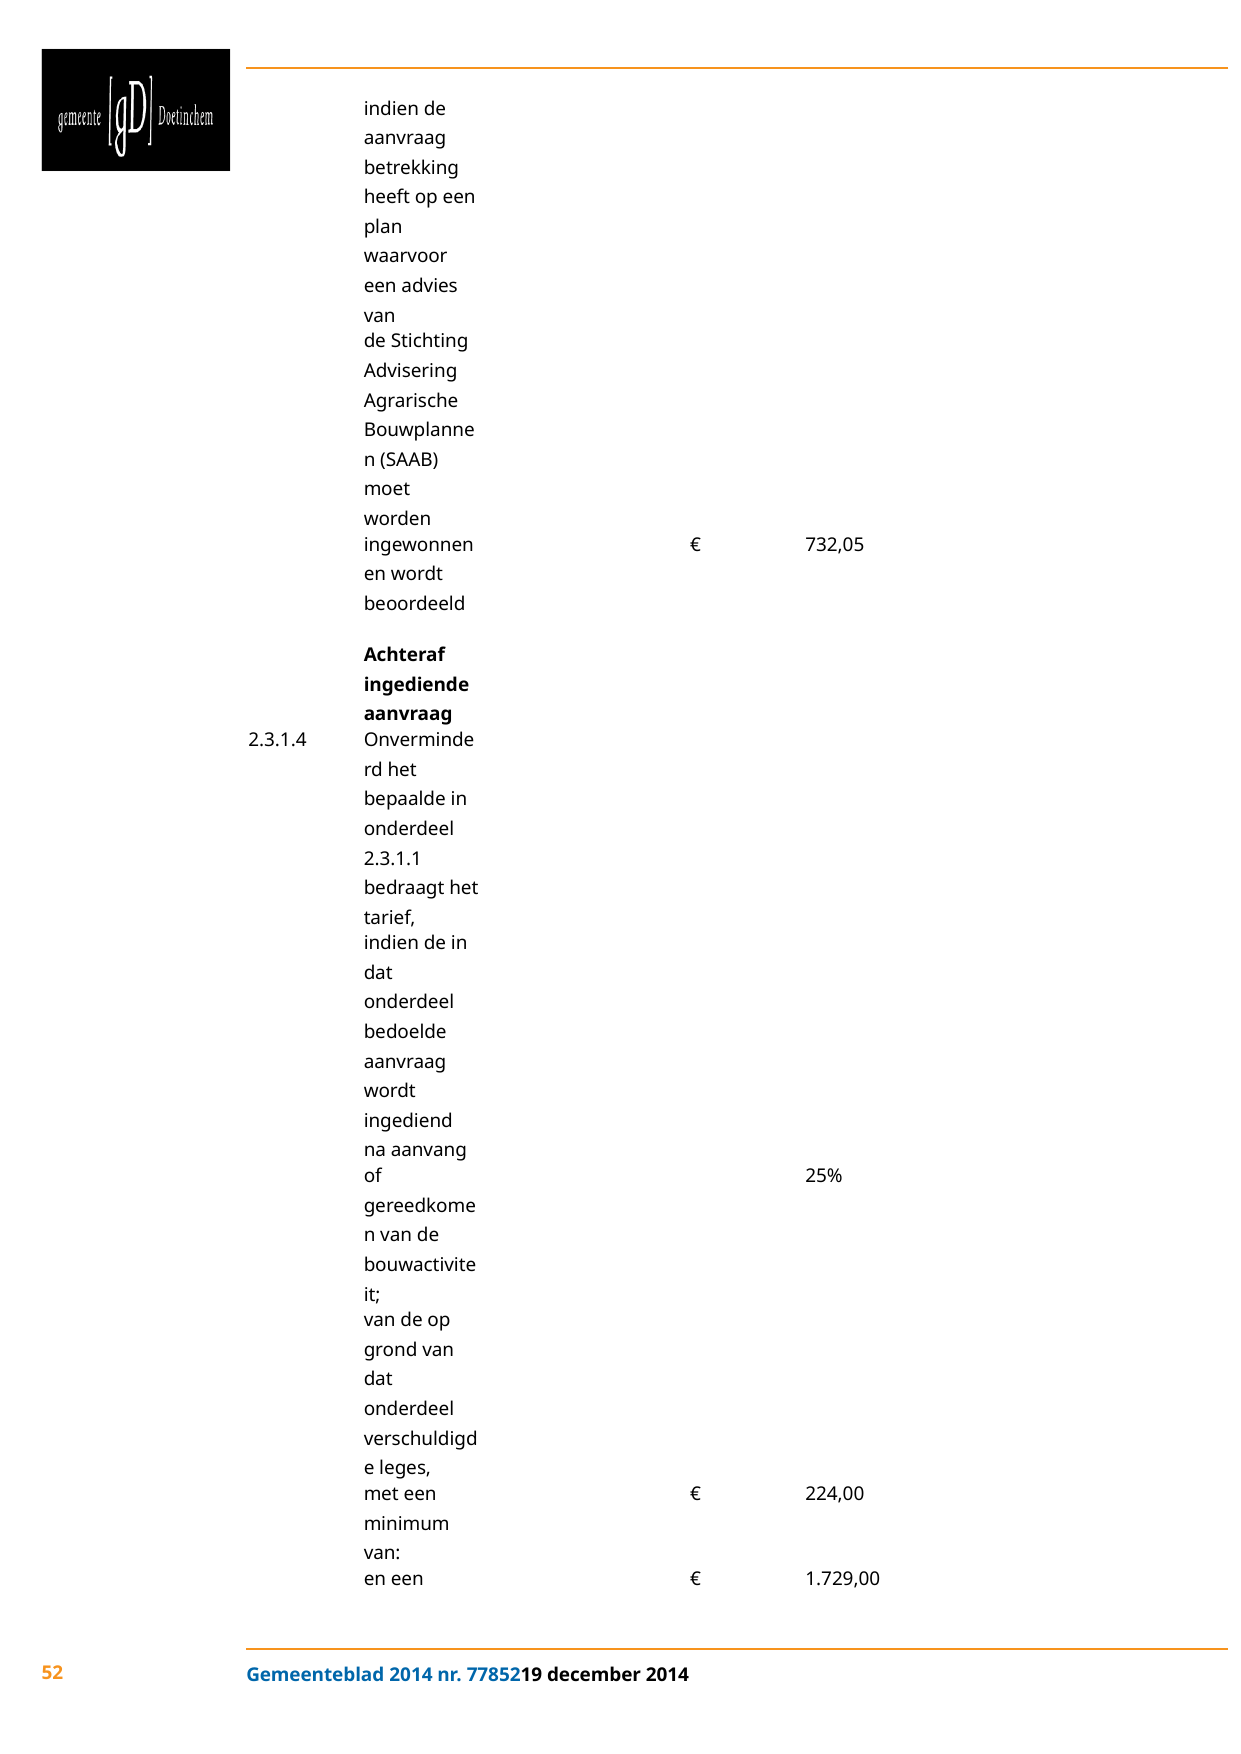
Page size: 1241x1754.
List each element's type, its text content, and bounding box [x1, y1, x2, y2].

table_cell € [690, 531, 805, 616]
table_cell [921, 1163, 1036, 1306]
table_cell [248, 1163, 363, 1306]
table_cell [805, 1306, 921, 1480]
table_cell indien de aanvraag betrekking heeft op een plan waarvoor een advies van [364, 95, 479, 328]
table_cell [248, 328, 363, 531]
table_cell [921, 1480, 1036, 1565]
table_cell [248, 1480, 363, 1565]
table_cell [921, 1306, 1036, 1480]
table_cell [479, 1163, 690, 1306]
table_cell Achteraf ingediende aanvraag [364, 641, 479, 726]
table_cell 1.729,00 [805, 1565, 921, 1591]
table_cell [248, 531, 363, 616]
picture [41, 47, 231, 172]
table_cell [690, 616, 805, 641]
table_cell [248, 95, 363, 328]
table_cell [479, 328, 690, 531]
table_cell [479, 726, 690, 929]
table_cell [921, 531, 1036, 616]
table_cell [690, 1163, 805, 1306]
table_cell van de op grond van dat onderdeel verschuldigde leges, [364, 1306, 479, 1480]
table_cell [805, 616, 921, 641]
table_cell [479, 1565, 690, 1591]
table_cell [690, 95, 805, 328]
table_cell [921, 641, 1036, 726]
table_cell en een [364, 1565, 479, 1591]
table_cell [805, 328, 921, 531]
table_cell [805, 930, 921, 1162]
table_cell [479, 616, 690, 641]
table_cell [479, 1306, 690, 1480]
table_cell met een minimum van: [364, 1480, 479, 1565]
table_cell of gereedkomen van de bouwactiviteit; [364, 1163, 479, 1306]
table_cell [479, 1480, 690, 1565]
table_cell 25% [805, 1163, 921, 1306]
table_cell [805, 95, 921, 328]
table_cell [690, 1306, 805, 1480]
table_cell € [690, 1480, 805, 1565]
table_cell [248, 1565, 363, 1591]
table_cell [690, 726, 805, 929]
table_cell de Stichting Advisering Agrarische Bouwplannen (SAAB) moet worden [364, 328, 479, 531]
table_cell [479, 531, 690, 616]
table_cell [364, 616, 479, 641]
table_cell [921, 1565, 1036, 1591]
table_cell ingewonnen en wordt beoordeeld [364, 531, 479, 616]
table_cell indien de in dat onderdeel bedoelde aanvraag wordt ingediend na aanvang [364, 930, 479, 1162]
table_cell [690, 328, 805, 531]
table_cell [248, 1306, 363, 1480]
table_cell 224,00 [805, 1480, 921, 1565]
table_cell [1036, 616, 1152, 641]
table_cell [690, 930, 805, 1162]
table_cell [805, 726, 921, 929]
table_cell [921, 616, 1036, 641]
table_cell [479, 641, 690, 726]
table_cell [248, 616, 363, 641]
table_cell [690, 641, 805, 726]
table_cell [479, 95, 690, 328]
table_cell [479, 930, 690, 1162]
table_cell Onverminderd het bepaalde in onderdeel 2.3.1.1 bedraagt het tarief, [364, 726, 479, 929]
table_cell 732,05 [805, 531, 921, 616]
table_cell 2.3.1.4 [248, 726, 363, 929]
table_cell [248, 641, 363, 726]
table_cell [248, 930, 363, 1162]
table_cell [805, 641, 921, 726]
table_cell € [690, 1565, 805, 1591]
